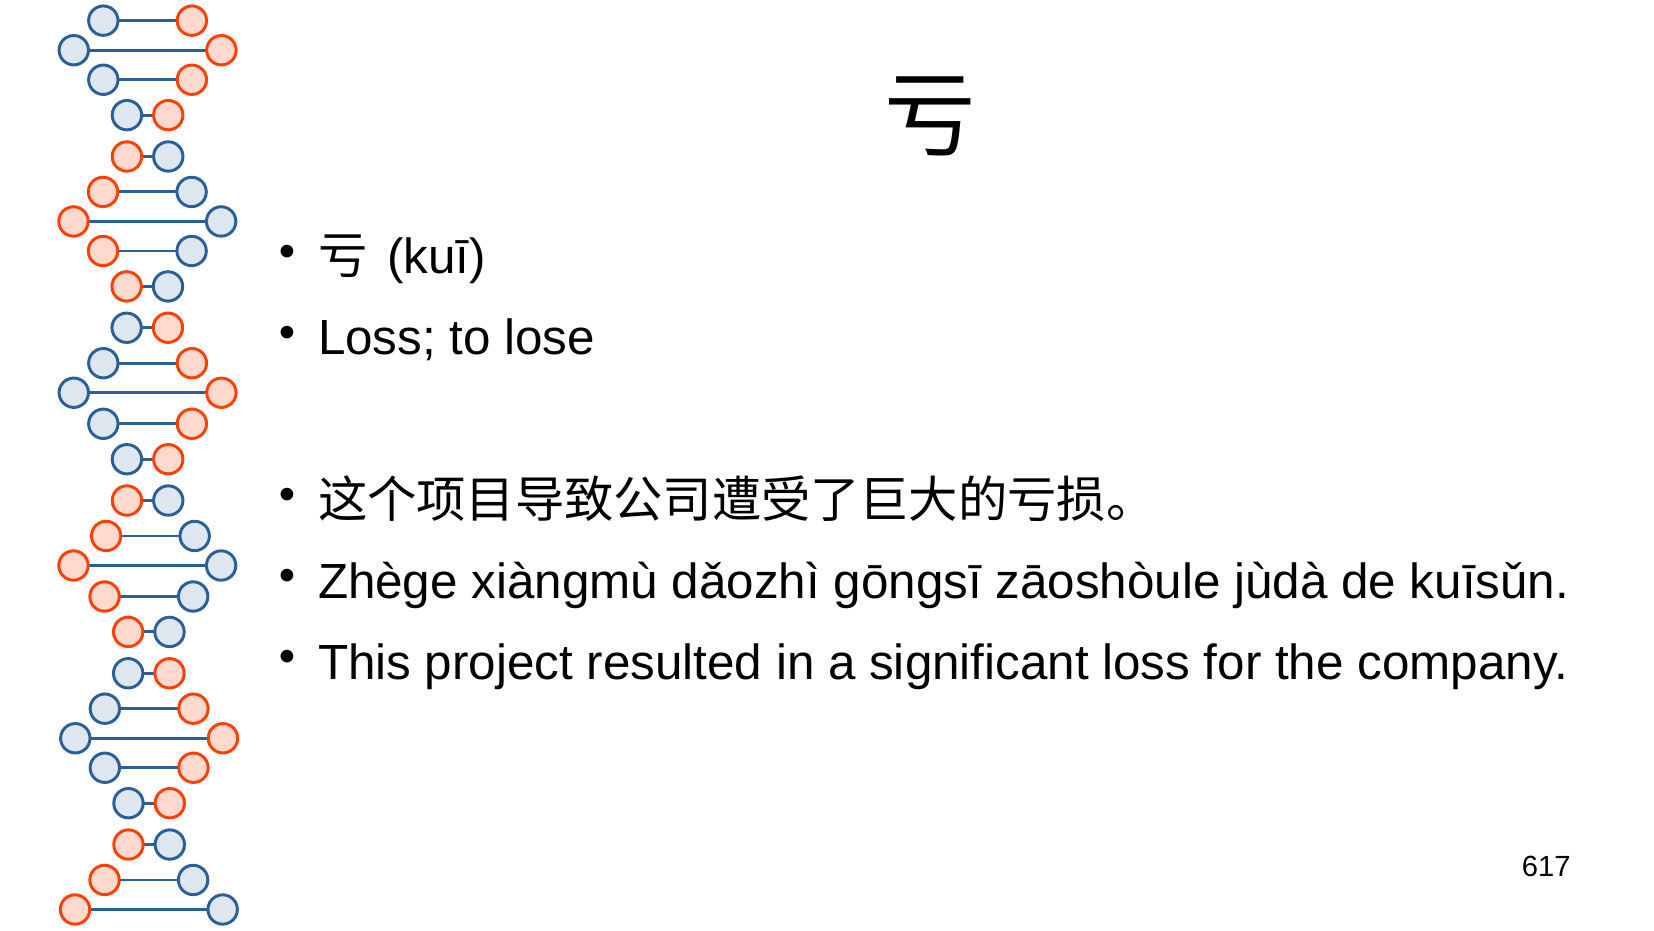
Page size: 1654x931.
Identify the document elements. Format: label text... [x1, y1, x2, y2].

title 亏 [265, 35, 1595, 189]
list 亏 (kuī) Loss; to lose 这个项目导致公司遭受了巨大的亏损。 Zhège xiàngmù dǎozhì gōngsī zāoshòule jùdà de kuīsǔn. This project resulted in a significant loss for the company. [265, 224, 1595, 764]
